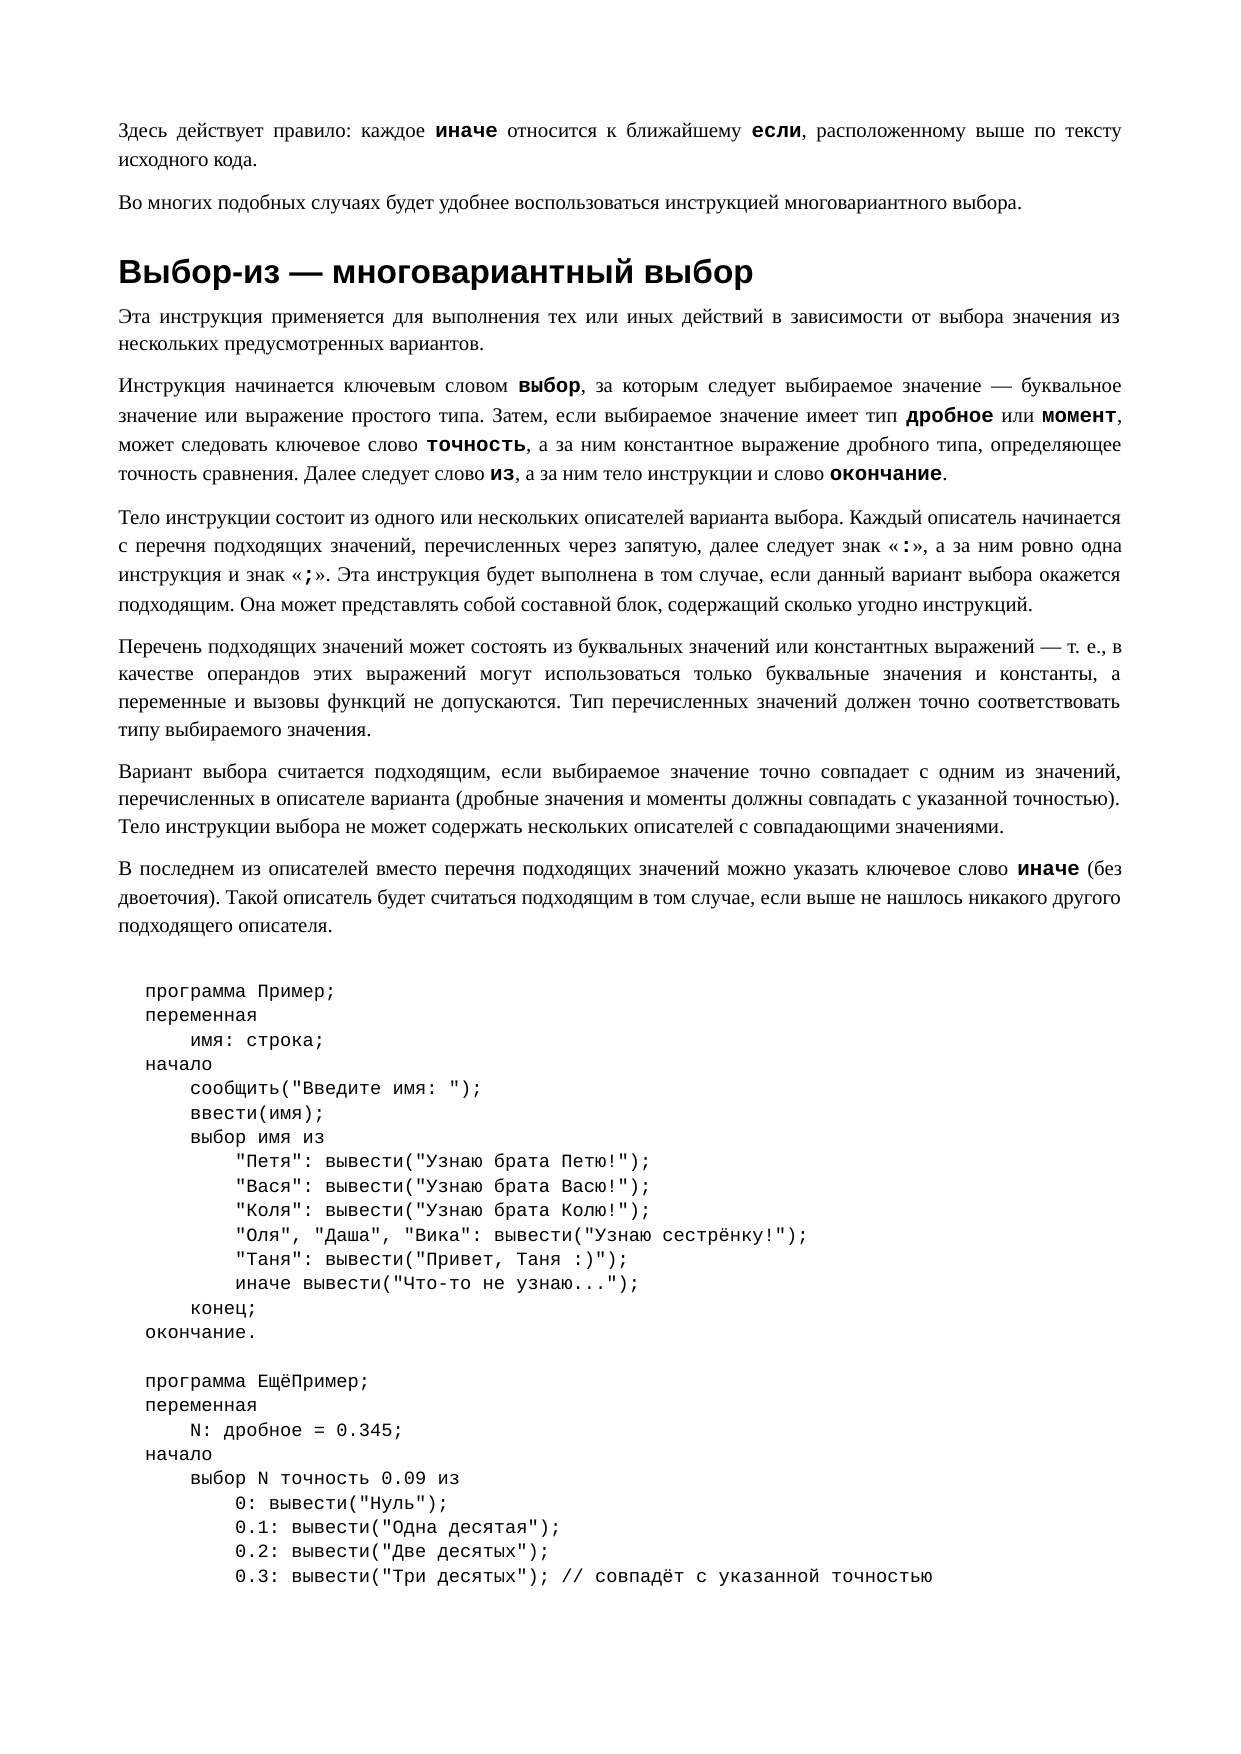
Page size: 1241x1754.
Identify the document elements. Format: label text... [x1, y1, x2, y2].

text Во многих подобных случаях будет удобнее воспользоваться инструкцией многовариантного выбора. [118, 189, 1122, 214]
text В последнем из описателей вместо перечня подходящих значений можно указать ключевое слово иначе (без двоеточия). Такой описатель будет считаться подходящим в том случае, если выше не нашлось никакого другого подходящего описателя. [118, 856, 1122, 937]
text Вариант выбора считается подходящим, если выбираемое значение точно совпадает с одним из значений, перечисленных в описателе варианта (дробные значения и моменты должны совпадать с указанной точностью). Тело инструкции выбора не может содержать нескольких описателей с совпадающими значениями. [118, 759, 1122, 838]
text программа Пример; переменная имя: строка; начало сообщить("Введите имя: "); ввести(имя); выбор имя из "Петя": вывести("Узнаю брата Петю!"); "Вася": вывести("Узнаю брата Васю!"); "Коля": вывести("Узнаю брата Колю!"); "Оля", "Даша", "Вика": вывести("Узнаю сестрёнку!"); "Таня": вывести("Привет, Таня :)"); иначе вывести("Что-то не узнаю..."); конец; окончание. [136, 973, 1104, 1344]
text Здесь действует правило: каждое иначе относится к ближайшему если, расположенному выше по тексту исходного кода. [118, 118, 1122, 171]
text Тело инструкции состоит из одного или нескольких описателей варианта выбора. Каждый описатель начинается с перечня подходящих значений, перечисленных через запятую, далее следует знак «:», а за ним ровно одна инструкция и знак «;». Эта инструкция будет выполнена в том случае, если данный вариант выбора окажется подходящим. Она может представлять собой составной блок, содержащий сколько угодно инструкций. [118, 505, 1122, 616]
text программа ЕщёПример; переменная N: дробное = 0.345; начало выбор N точность 0.09 из 0: вывести("Нуль"); 0.1: вывести("Одна десятая"); 0.2: вывести("Две десятых"); 0.3: вывести("Три десятых"); // совпадёт с указанной точностью [136, 1363, 1104, 1597]
subtitle Выбор-из — многовариантный выбор [118, 253, 1122, 291]
text Эта инструкция применяется для выполнения тех или иных действий в зависимости от выбора значения из нескольких предусмотренных вариантов. [118, 303, 1122, 355]
text Инструкция начинается ключевым словом выбор, за которым следует выбираемое значение — буквальное значение или выражение простого типа. Затем, если выбираемое значение имеет тип дробное или момент, может следовать ключевое слово точность, а за ним константное выражение дробного типа, определяющее точность сравнения. Далее следует слово из, а за ним тело инструкции и слово окончание. [118, 373, 1122, 487]
text Перечень подходящих значений может состоять из буквальных значений или константных выражений — т. е., в качестве операндов этих выражений могут использоваться только буквальные значения и константы, а переменные и вызовы функций не допускаются. Тип перечисленных значений должен точно соответствовать типу выбираемого значения. [118, 634, 1122, 741]
